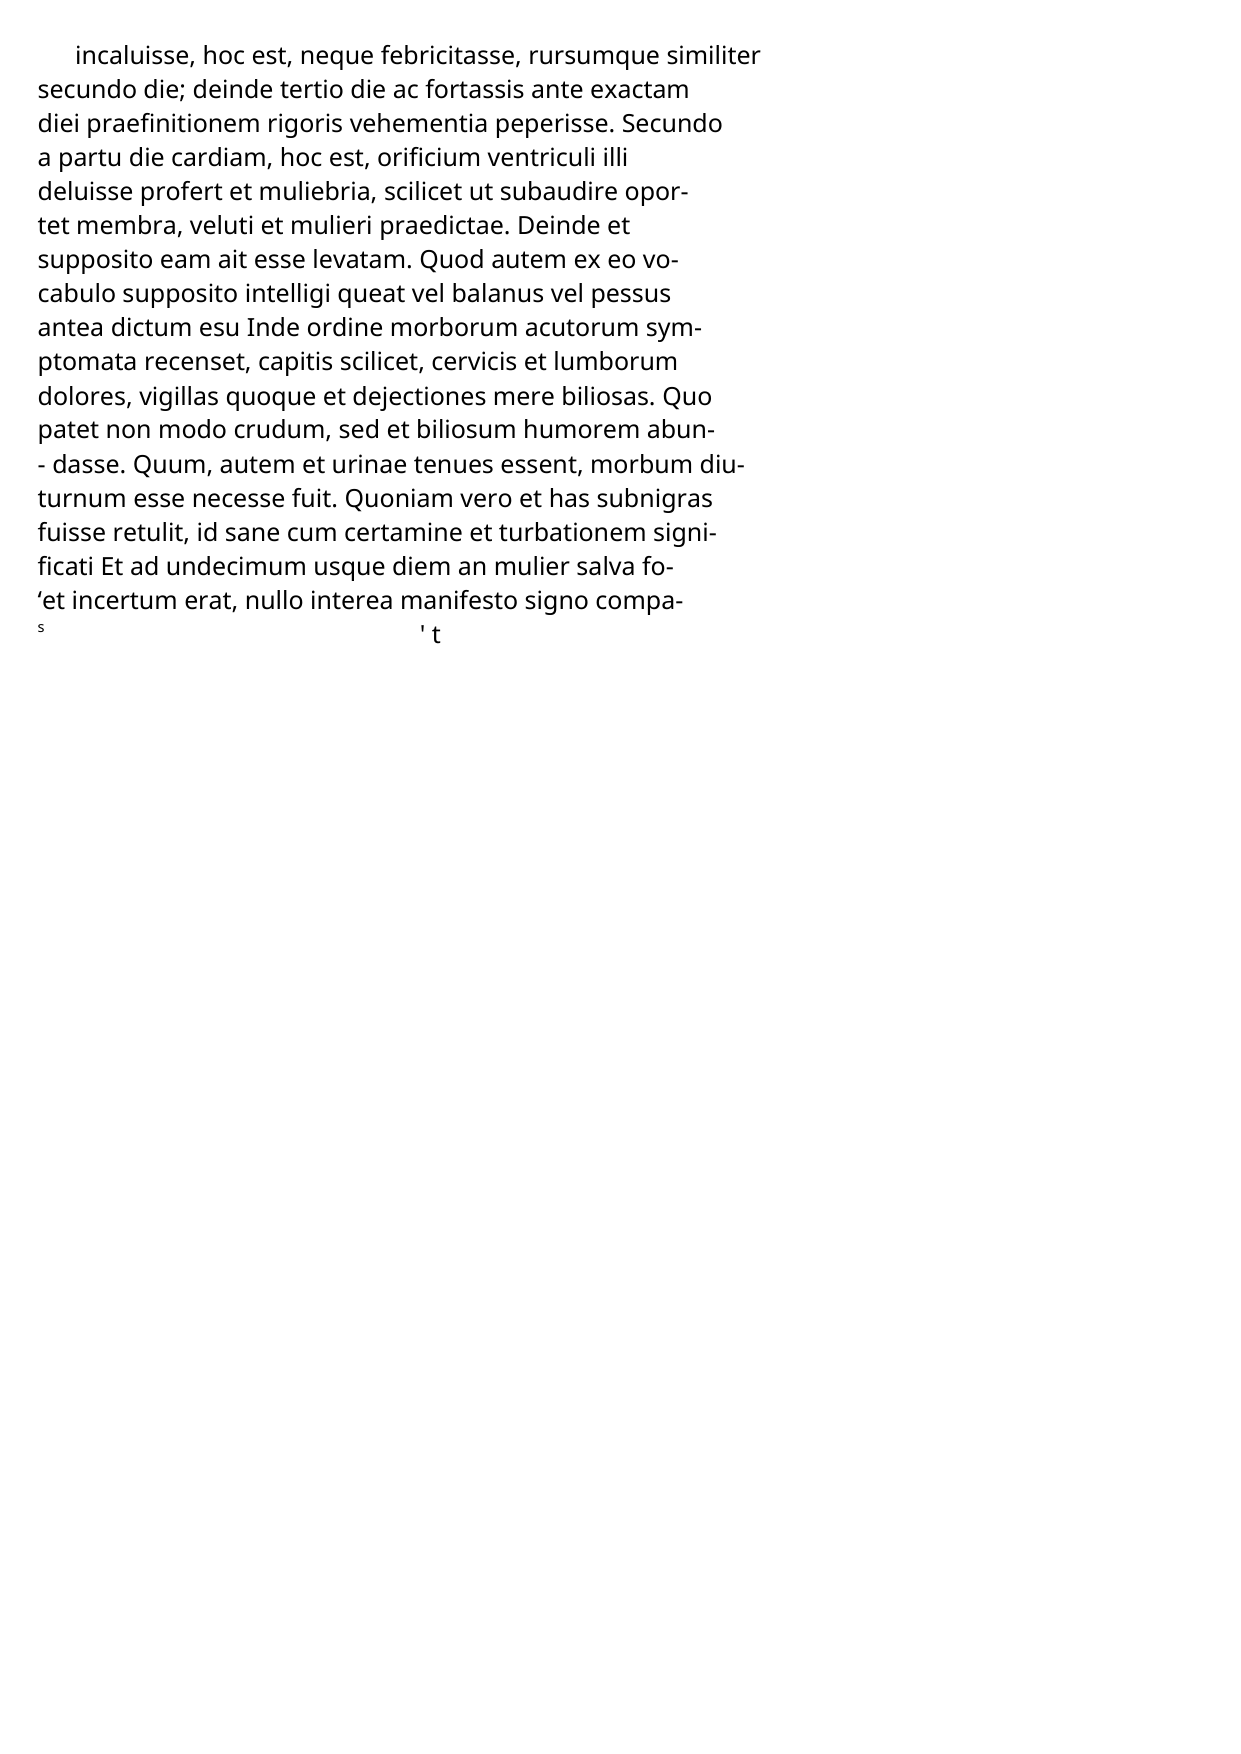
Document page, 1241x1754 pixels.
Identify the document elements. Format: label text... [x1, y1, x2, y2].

text incaluisse, hoc est, neque febricitasse, rursumque similiter secundo die; deinde tertio die ac fortassis ante exactam diei praefinitionem rigoris vehementia peperisse. Secundo a partu die cardiam, hoc est, orificium ventriculi illi deluisse profert et muliebria, scilicet ut subaudire opor- tet membra, veluti et mulieri praedictae. Deinde et supposito eam ait esse levatam. Quod autem ex eo vo- cabulo supposito intelligi queat vel balanus vel pessus antea dictum esu Inde ordine morborum acutorum sym- ptomata recenset, capitis scilicet, cervicis et lumborum dolores, vigillas quoque et dejectiones mere biliosas. Quo patet non modo crudum, sed et biliosum humorem abun- - dasse. Quum, autem et urinae tenues essent, morbum diu- [37, 37, 1203, 480]
text turnum esse necesse fuit. Quoniam vero et has subnigras fuisse retulit, id sane cum certamine et turbationem signi- ficati Et ad undecimum usque diem an mulier salva fo- ‘et incertum erat, nullo interea manifesto signo compa- s ' t [37, 480, 1203, 651]
